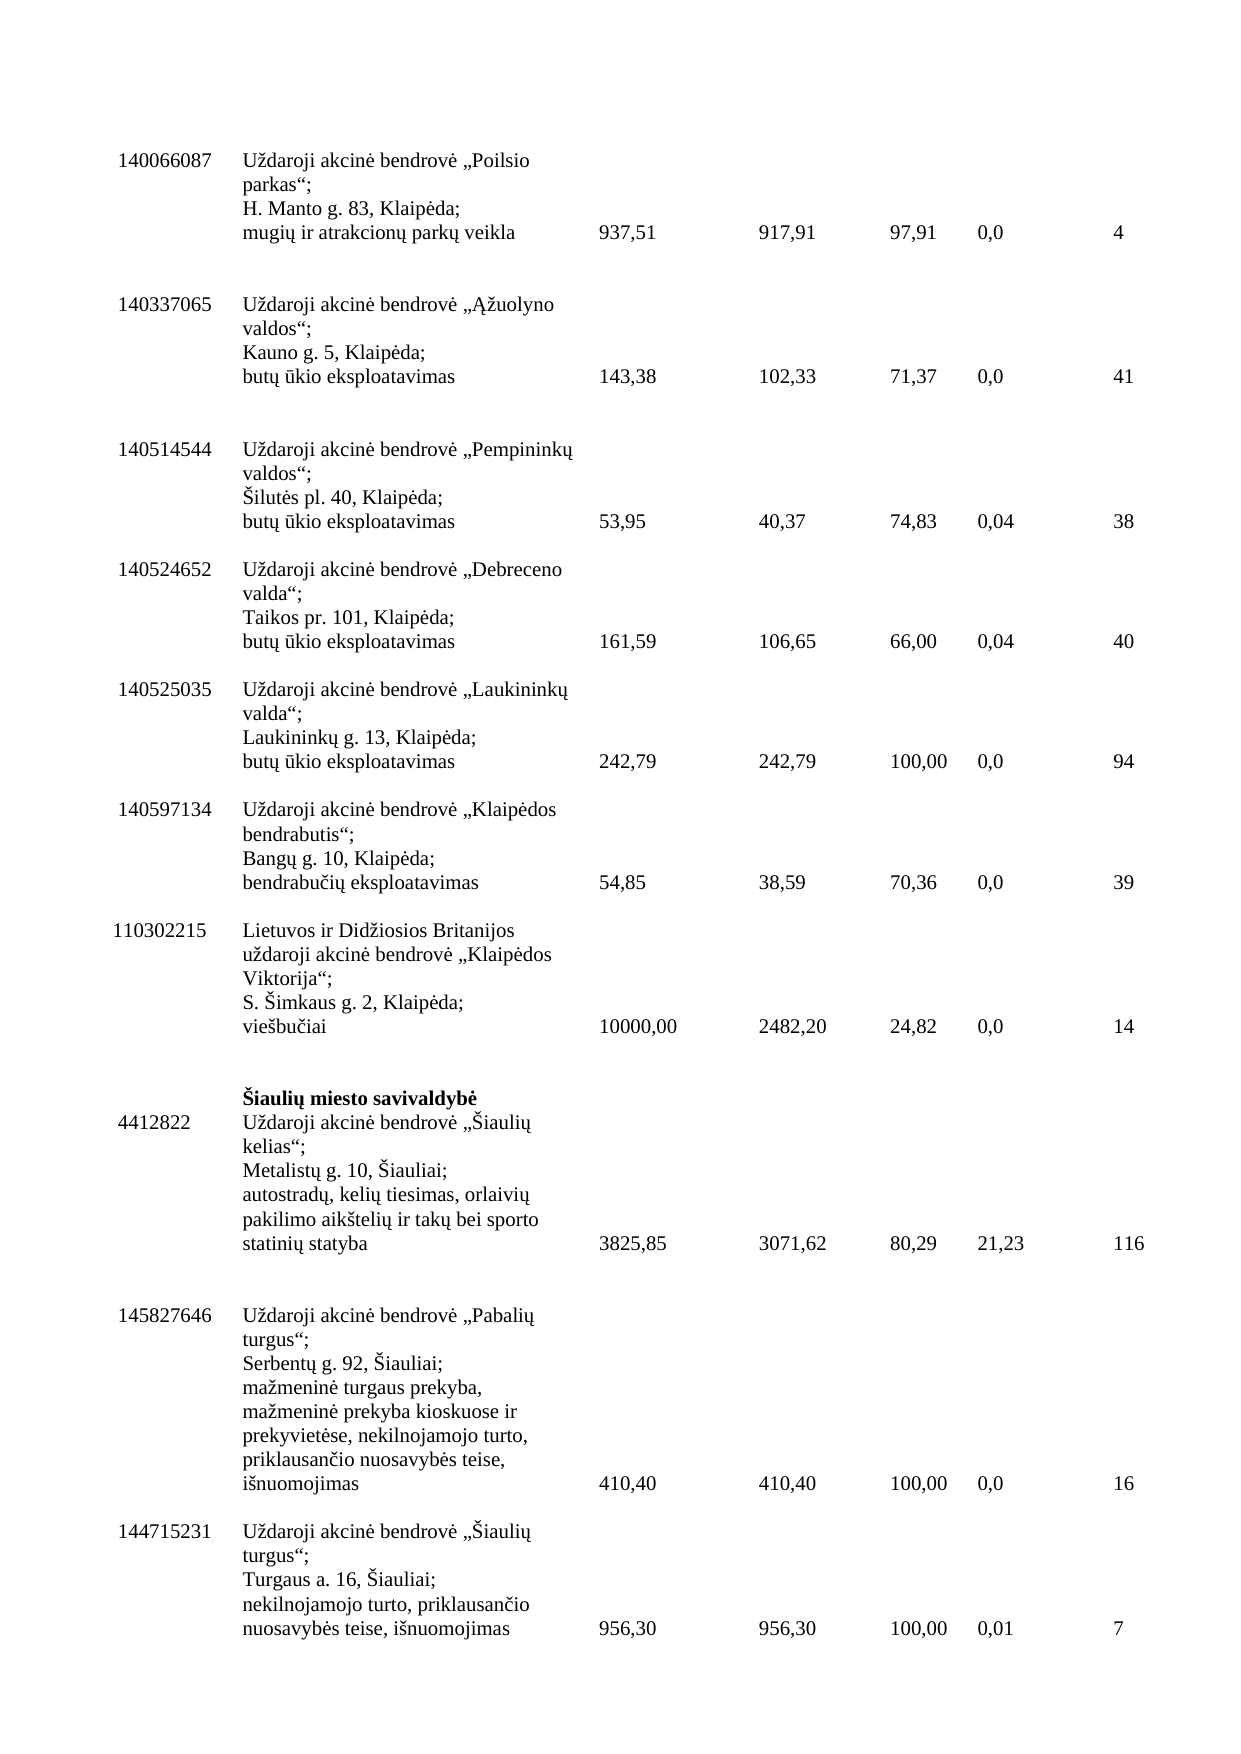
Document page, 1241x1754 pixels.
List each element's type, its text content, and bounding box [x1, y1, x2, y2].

table_cell 410,40 [748, 1303, 879, 1495]
table_cell Uždaroji akcinė bendrovė „Pempininkų valdos“; Šilutės pl. 40, Klaipėda; butų ūkio eksploatavimas [231, 436, 588, 533]
table_cell [101, 244, 1198, 268]
table_cell 80,29 [879, 1110, 966, 1254]
table_cell 71,37 [879, 292, 966, 388]
table_cell 100,00 [879, 1303, 966, 1495]
table_cell 7 [1102, 1519, 1198, 1639]
table_cell 116 [1102, 1110, 1198, 1254]
table_cell 0,0 [966, 292, 1102, 388]
table_cell [101, 1279, 1198, 1303]
table_cell 140514544 [101, 436, 231, 533]
table_cell 41 [1102, 292, 1198, 388]
table_cell Uždaroji akcinė bendrovė „Šiaulių turgus“; Turgaus a. 16, Šiauliai; nekilnojamojo turto, priklausančio nuosavybės teise, išnuomojimas [231, 1519, 588, 1639]
table_cell 16 [1102, 1303, 1198, 1495]
table_cell 161,59 [588, 557, 747, 653]
table_cell [101, 1062, 1198, 1086]
table_cell 21,23 [966, 1110, 1102, 1254]
table_cell 70,36 [879, 798, 966, 894]
table_cell 2482,20 [748, 918, 879, 1038]
table_cell 917,91 [748, 148, 879, 244]
table_cell [101, 533, 1198, 557]
table_cell 0,0 [966, 1303, 1102, 1495]
table_cell 40 [1102, 557, 1198, 653]
table_cell 140597134 [101, 798, 231, 894]
table_cell [101, 1086, 231, 1110]
table_cell Uždaroji akcinė bendrovė „Klaipėdos bendrabutis“; Bangų g. 10, Klaipėda; bendrabučių eksploatavimas [231, 798, 588, 894]
table_cell [101, 1255, 1198, 1279]
table_cell Uždaroji akcinė bendrovė „Ąžuolyno valdos“; Kauno g. 5, Klaipėda; butų ūkio eksploatavimas [231, 292, 588, 388]
table_cell [101, 268, 1198, 292]
table_cell [101, 1495, 1198, 1519]
table_cell 0,04 [966, 436, 1102, 533]
table_cell 144715231 [101, 1519, 231, 1639]
table_cell Uždaroji akcinė bendrovė „Šiaulių kelias“; Metalistų g. 10, Šiauliai; autostradų, kelių tiesimas, orlaivių pakilimo aikštelių ir takų bei sporto statinių statyba [231, 1110, 588, 1254]
table_cell 0,01 [966, 1519, 1102, 1639]
table_cell 54,85 [588, 798, 747, 894]
table_cell [101, 894, 1198, 918]
table_cell 102,33 [748, 292, 879, 388]
table_cell 140066087 [101, 148, 231, 244]
table_cell 242,79 [588, 677, 747, 773]
table_cell 3071,62 [748, 1110, 879, 1254]
table_cell [101, 773, 1198, 797]
table_cell 0,04 [966, 557, 1102, 653]
table_cell Uždaroji akcinė bendrovė „Poilsio parkas“; H. Manto g. 83, Klaipėda; mugių ir atrakcionų parkų veikla [231, 148, 588, 244]
table_cell 38,59 [748, 798, 879, 894]
table_cell 242,79 [748, 677, 879, 773]
table_cell 74,83 [879, 436, 966, 533]
table_cell Uždaroji akcinė bendrovė „Debreceno valda“; Taikos pr. 101, Klaipėda; butų ūkio eksploatavimas [231, 557, 588, 653]
table_cell 39 [1102, 798, 1198, 894]
table_cell 140524652 [101, 557, 231, 653]
table_cell Uždaroji akcinė bendrovė „Pabalių turgus“; Serbentų g. 92, Šiauliai; mažmeninė turgaus prekyba, mažmeninė prekyba kioskuose ir prekyvietėse, nekilnojamojo turto, priklausančio nuosavybės teise, išnuomojimas [231, 1303, 588, 1495]
table_cell [101, 1038, 1198, 1062]
table_cell 956,30 [588, 1519, 747, 1639]
table_cell 53,95 [588, 436, 747, 533]
table_cell 145827646 [101, 1303, 231, 1495]
table_cell 410,40 [588, 1303, 747, 1495]
table_cell 956,30 [748, 1519, 879, 1639]
table_cell 94 [1102, 677, 1198, 773]
table_cell 97,91 [879, 148, 966, 244]
table_cell [101, 413, 1198, 436]
table_cell 14 [1102, 918, 1198, 1038]
table_cell [101, 388, 1198, 412]
table_cell 38 [1102, 436, 1198, 533]
table_cell 10000,00 [588, 918, 747, 1038]
table_cell 40,37 [748, 436, 879, 533]
table_cell 66,00 [879, 557, 966, 653]
table_cell 0,0 [966, 148, 1102, 244]
table_cell Lietuvos ir Didžiosios Britanijos uždaroji akcinė bendrovė „Klaipėdos Viktorija“; S. Šimkaus g. 2, Klaipėda; viešbučiai [231, 918, 588, 1038]
table_cell [101, 653, 1198, 677]
table_cell 140337065 [101, 292, 231, 388]
table_cell 140525035 [101, 677, 231, 773]
table_cell 106,65 [748, 557, 879, 653]
table_cell 937,51 [588, 148, 747, 244]
table_cell Šiaulių miesto savivaldybė [231, 1086, 1198, 1110]
table_cell 3825,85 [588, 1110, 747, 1254]
table_cell 24,82 [879, 918, 966, 1038]
table_cell 110302215 [101, 918, 231, 1038]
table_cell 0,0 [966, 918, 1102, 1038]
table_cell 0,0 [966, 677, 1102, 773]
table_cell 100,00 [879, 677, 966, 773]
table_cell 0,0 [966, 798, 1102, 894]
table_cell 143,38 [588, 292, 747, 388]
table_cell 100,00 [879, 1519, 966, 1639]
table_cell 4412822 [101, 1110, 231, 1254]
table_cell Uždaroji akcinė bendrovė „Laukininkų valda“; Laukininkų g. 13, Klaipėda; butų ūkio eksploatavimas [231, 677, 588, 773]
table_cell 4 [1102, 148, 1198, 244]
